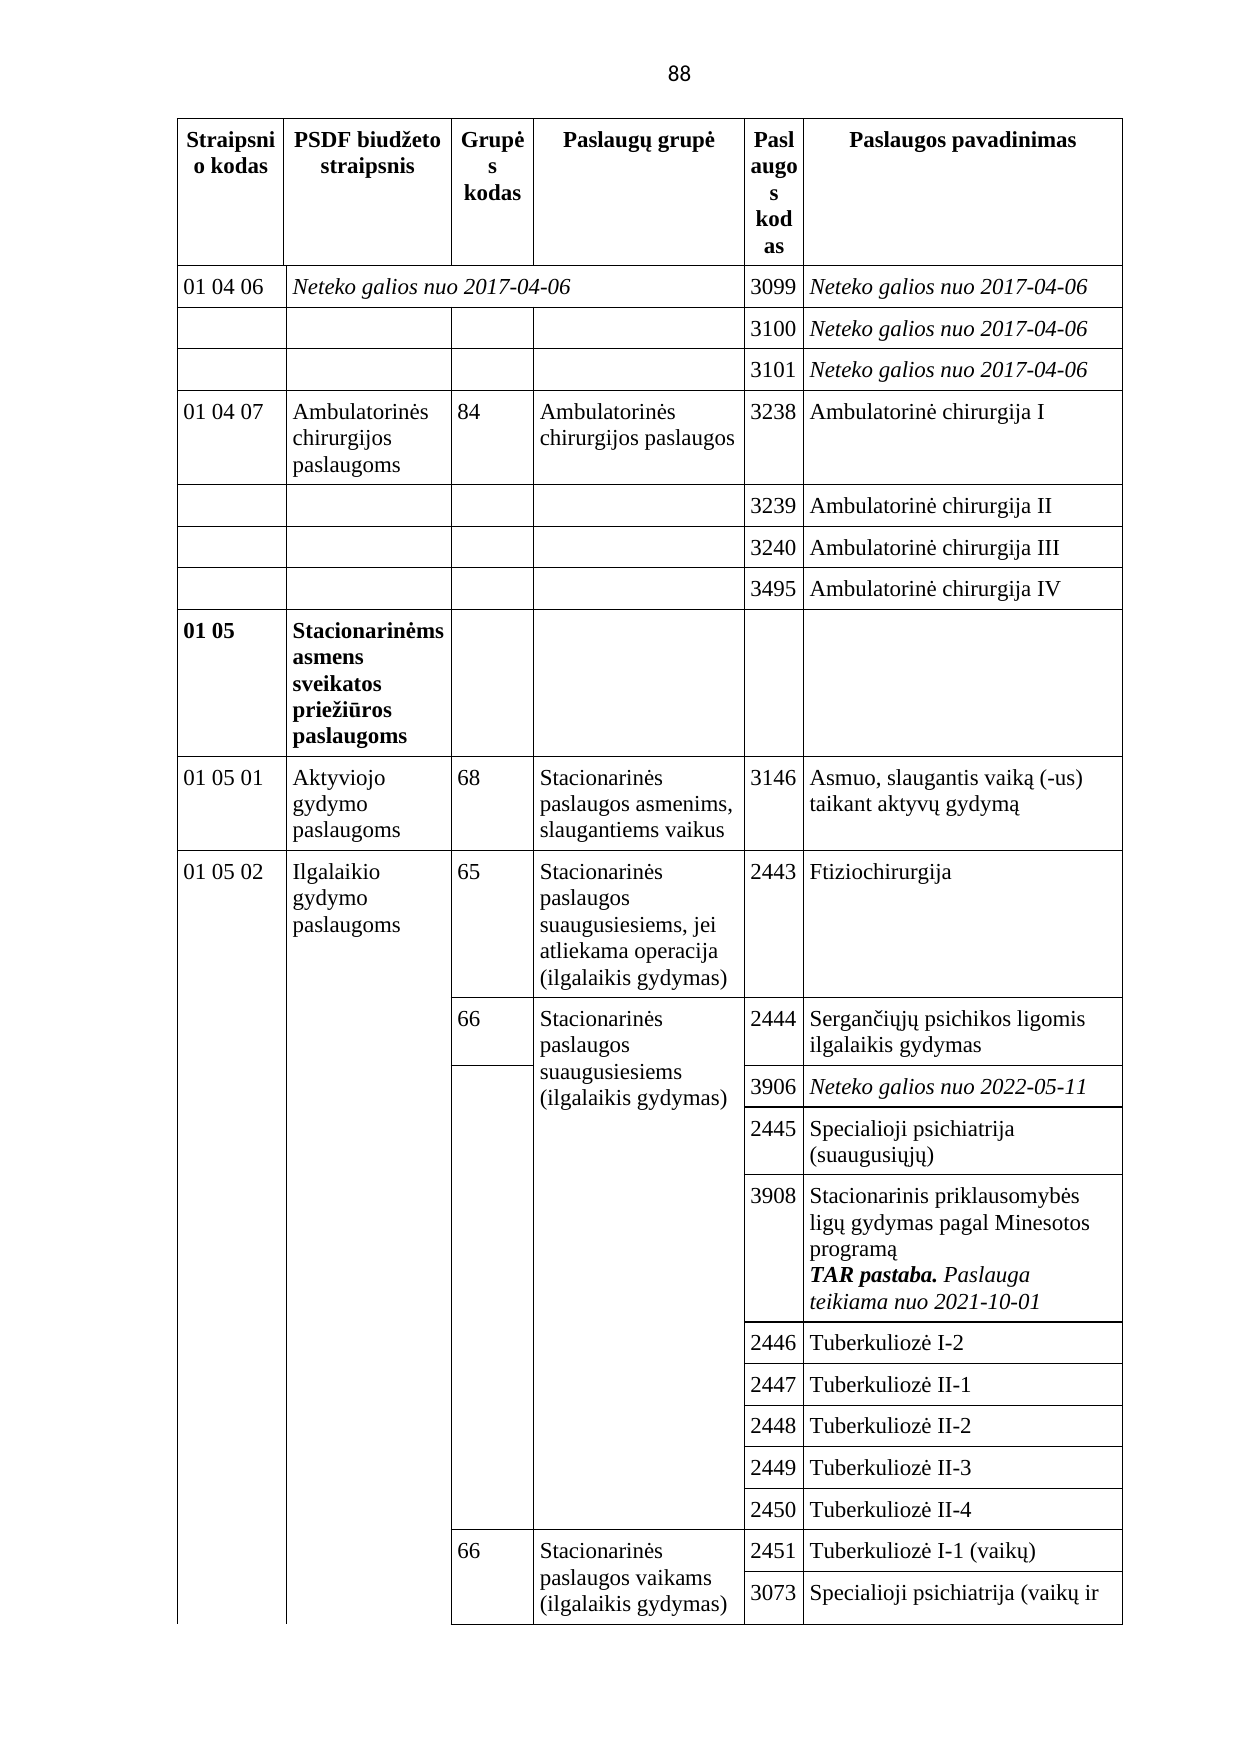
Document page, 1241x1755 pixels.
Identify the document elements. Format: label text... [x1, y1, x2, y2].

table_cell [452, 1106, 533, 1174]
table_cell Tuberkuliozė II-3 [804, 1447, 1122, 1488]
table_cell 3906 [745, 1066, 803, 1106]
table_cell [287, 1174, 451, 1321]
table_cell [178, 568, 286, 609]
table_cell Neteko galios nuo 2017-04-06 [287, 266, 744, 307]
table_cell [452, 1446, 533, 1488]
table_cell Ambulatorinė chirurgija IV [804, 568, 1122, 609]
table_cell [534, 1405, 744, 1446]
table_cell [178, 1571, 286, 1623]
table_cell [287, 1446, 451, 1488]
table_header Straipsnio kodas [178, 119, 283, 265]
table_cell [452, 527, 533, 567]
table_cell 01 04 07 [178, 391, 286, 484]
table_cell 2443 [745, 851, 803, 997]
table_cell [534, 527, 744, 567]
table_cell 01 05 02 [178, 851, 286, 997]
table_cell [287, 1065, 451, 1106]
table_cell [534, 308, 744, 348]
table_cell [178, 349, 286, 390]
table_cell [178, 1446, 286, 1488]
table_cell Stacionarinės paslaugos suaugusiesiems, jei atliekama operacija (ilgalaikis gydymas) [534, 851, 744, 997]
table_header PSDF biudžeto straipsnis [284, 119, 451, 265]
table_cell Tuberkuliozė II-4 [804, 1489, 1122, 1529]
table_cell Ilgalaikio gydymo paslaugoms [287, 851, 451, 997]
table_cell 3495 [745, 568, 803, 609]
table_cell Ambulatorinės chirurgijos paslaugoms [287, 391, 451, 484]
table_cell Ambulatorinė chirurgija II [804, 485, 1122, 526]
table_cell [287, 527, 451, 567]
table_cell Stacionarinės paslaugos asmenims, slaugantiems vaikus [534, 757, 744, 850]
table_cell [534, 610, 744, 756]
table_cell 68 [452, 757, 533, 850]
table_cell 3240 [745, 527, 803, 567]
table_cell 2448 [745, 1406, 803, 1446]
table_cell 3100 [745, 308, 803, 348]
table_cell 3238 [745, 391, 803, 484]
table_cell [804, 610, 1122, 756]
table_cell Ambulatorinė chirurgija III [804, 527, 1122, 567]
table_cell [287, 349, 451, 390]
table_cell [452, 610, 533, 756]
table_cell 3146 [745, 757, 803, 850]
table_cell Tuberkuliozė II-1 [804, 1364, 1122, 1404]
table_cell Ambulatorinės chirurgijos paslaugos [534, 391, 744, 484]
table_cell 2444 [745, 998, 803, 1065]
table_cell [178, 1363, 286, 1404]
table_cell Ftiziochirurgija [804, 851, 1122, 997]
table_cell [287, 1405, 451, 1446]
table_header Paslaugų grupė [534, 119, 744, 265]
table_cell 01 04 06 [178, 266, 286, 307]
table_cell Stacionarinės paslaugos vaikams (ilgalaikis gydymas) [534, 1530, 744, 1623]
table_cell Specialioji psichiatrija (vaikų ir [804, 1572, 1122, 1623]
table_cell [287, 997, 451, 1065]
table_cell Tuberkuliozė I-2 [804, 1323, 1122, 1363]
table_cell [287, 308, 451, 348]
table_cell Asmuo, slaugantis vaiką (-us) taikant aktyvų gydymą [804, 757, 1122, 850]
table_cell [287, 1363, 451, 1404]
table_cell [178, 1174, 286, 1321]
table_cell Stacionarinėms asmens sveikatos priežiūros paslaugoms [287, 610, 451, 756]
table_cell 2449 [745, 1447, 803, 1488]
table_cell [534, 1488, 744, 1529]
table_cell Tuberkuliozė I-1 (vaikų) [804, 1530, 1122, 1571]
table_cell 2446 [745, 1323, 803, 1363]
table_cell [745, 610, 803, 756]
table_cell [178, 1065, 286, 1106]
table_cell [178, 485, 286, 526]
table_cell Ambulatorinė chirurgija I [804, 391, 1122, 484]
table_cell 3101 [745, 349, 803, 390]
table_cell [534, 568, 744, 609]
table_cell [534, 1446, 744, 1488]
table_cell 2450 [745, 1489, 803, 1529]
table_cell [452, 349, 533, 390]
table_cell [452, 1571, 533, 1623]
table_cell [452, 1488, 533, 1529]
table_header Paslaugos pavadinimas [804, 119, 1122, 265]
table_cell Specialioji psichiatrija (suaugusiųjų) [804, 1108, 1122, 1174]
table_cell 3908 [745, 1175, 803, 1321]
table_cell [452, 1405, 533, 1446]
table_cell [178, 1529, 286, 1571]
table_cell 2447 [745, 1364, 803, 1404]
table_cell 2451 [745, 1530, 803, 1571]
table_cell [534, 349, 744, 390]
table_cell Neteko galios nuo 2017-04-06 [804, 266, 1122, 307]
table_cell [452, 1363, 533, 1404]
table_cell Neteko galios nuo 2017-04-06 [804, 349, 1122, 390]
table_cell Sergančiųjų psichikos ligomis ilgalaikis gydymas [804, 998, 1122, 1065]
table_cell [287, 1529, 451, 1571]
table_cell [287, 568, 451, 609]
table_cell [178, 1106, 286, 1174]
table_cell 3099 [745, 266, 803, 307]
table_cell 3239 [745, 485, 803, 526]
table_cell Aktyviojo gydymo paslaugoms [287, 757, 451, 850]
table_cell [452, 485, 533, 526]
table_cell Stacionarinis priklausomybės ligų gydymas pagal Minesotos programą TAR pastaba. Paslauga teikiama nuo 2021-10-01 [804, 1175, 1122, 1321]
table_cell Stacionarinės paslaugos suaugusiesiems (ilgalaikis gydymas) [534, 998, 744, 1404]
table_cell 01 05 01 [178, 757, 286, 850]
table_cell [452, 568, 533, 609]
table_cell 3073 [745, 1572, 803, 1623]
table_cell 65 [452, 851, 533, 997]
table_cell [287, 485, 451, 526]
table_cell [178, 1488, 286, 1529]
table_cell [287, 1106, 451, 1174]
table_cell [287, 1321, 451, 1363]
table_cell 84 [452, 391, 533, 484]
table_cell [178, 997, 286, 1065]
table_header Paslaugos kodas [745, 119, 803, 265]
table_cell 66 [452, 1530, 533, 1571]
table_cell [178, 308, 286, 348]
table_cell [178, 527, 286, 567]
table_cell 2445 [745, 1108, 803, 1174]
table_cell [287, 1571, 451, 1623]
table_cell Neteko galios nuo 2017-04-06 [804, 308, 1122, 348]
table_cell [452, 1066, 533, 1106]
table_cell 66 [452, 998, 533, 1065]
table_cell [534, 485, 744, 526]
table_cell [178, 1405, 286, 1446]
table_cell Neteko galios nuo 2022-05-11 [804, 1066, 1122, 1106]
table_cell 01 05 [178, 610, 286, 756]
table_cell [452, 1174, 533, 1321]
table_cell [178, 1321, 286, 1363]
table_cell Tuberkuliozė II-2 [804, 1406, 1122, 1446]
table_header Grupės kodas [452, 119, 533, 265]
table_cell [287, 1488, 451, 1529]
table_cell [452, 308, 533, 348]
table_cell [452, 1321, 533, 1363]
